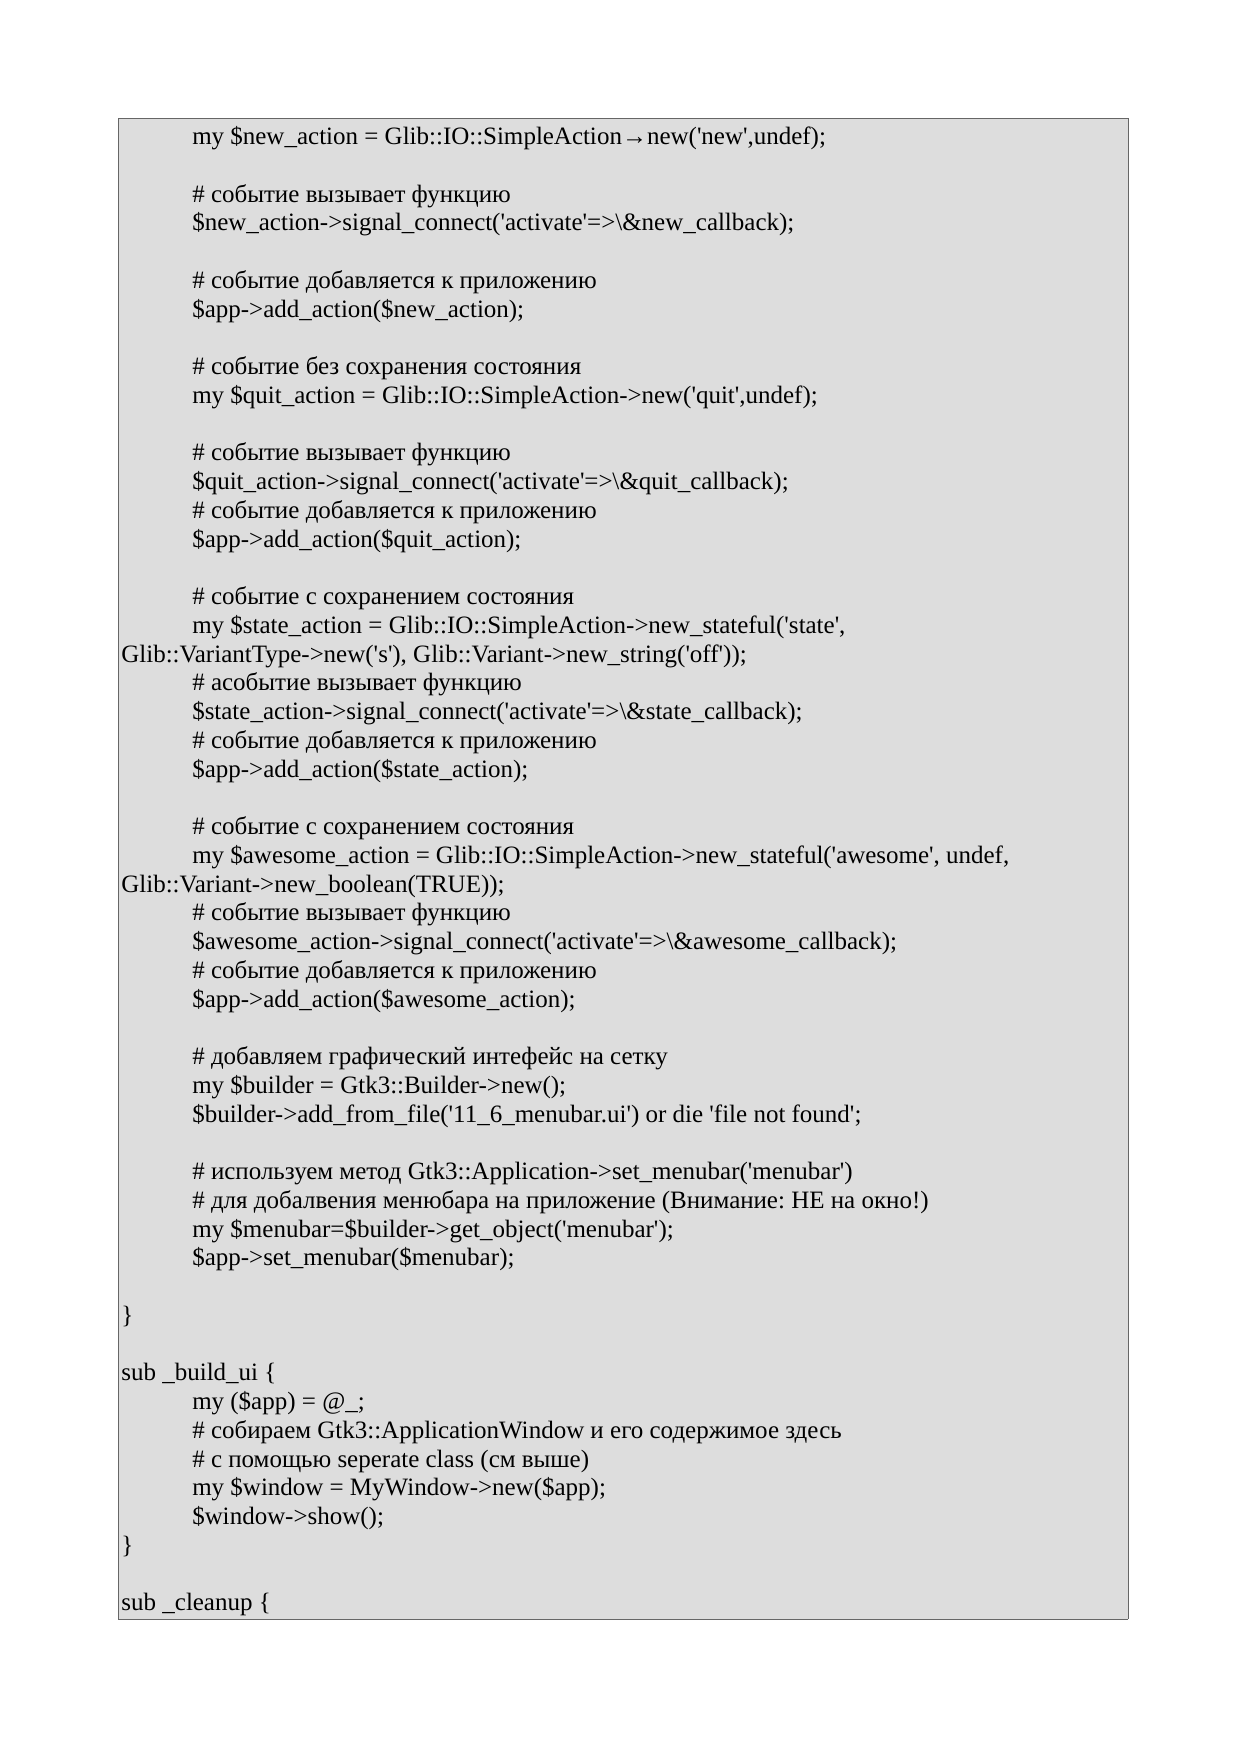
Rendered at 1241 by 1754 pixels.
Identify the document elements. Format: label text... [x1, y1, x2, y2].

text } [119, 1527, 1128, 1556]
text $quit_action->signal_connect('activate'=>\&quit_callback); [119, 463, 1128, 492]
text my $new_action = Glib::IO::SimpleAction→new('new',undef); [119, 119, 1128, 147]
text # событие с сохранением состояния [119, 808, 1128, 837]
text # используем метод Gtk3::Application->set_menubar('menubar') [119, 1153, 1128, 1182]
text $window->show(); [119, 1498, 1128, 1527]
text # событие вызывает функцию [119, 894, 1128, 923]
text # добавляем графический интефейс на сетку [119, 1038, 1128, 1067]
text $app->set_menubar($menubar); [119, 1239, 1128, 1268]
text my $builder = Gtk3::Builder->new(); [119, 1067, 1128, 1096]
text # с помощью seperate class (см выше) [119, 1441, 1128, 1469]
text # событие добавляется к приложению [119, 952, 1128, 981]
text my $awesome_action = Glib::IO::SimpleAction->new_stateful('awesome', undef, Glib::Variant->new_boolean(TRUE)); [119, 837, 1128, 894]
text # собираем Gtk3::ApplicationWindow и его содержимое здесь [119, 1412, 1128, 1441]
text $app->add_action($state_action); [119, 751, 1128, 779]
text $app->add_action($quit_action); [119, 521, 1128, 549]
text $state_action->signal_connect('activate'=>\&state_callback); [119, 693, 1128, 722]
text # событие добавляется к приложению [119, 722, 1128, 751]
text # событие без сохранения состояния [119, 348, 1128, 377]
text my $state_action = Glib::IO::SimpleAction->new_stateful('state', Glib::VariantType‑>new('s'), Glib::Variant->new_string('off')); [119, 607, 1128, 664]
text my $quit_action = Glib::IO::SimpleAction->new('quit',undef); [119, 377, 1128, 406]
text sub _build_ui { [119, 1354, 1128, 1383]
text # событие добавляется к приложению [119, 262, 1128, 291]
text # событие с сохранением состояния [119, 578, 1128, 607]
text # событие добавляется к приложению [119, 492, 1128, 521]
text $app->add_action($awesome_action); [119, 981, 1128, 1009]
text # событие вызывает функцию [119, 176, 1128, 204]
text # событие вызывает функцию [119, 434, 1128, 463]
text my $menubar=$builder->get_object('menubar'); [119, 1211, 1128, 1239]
text sub _cleanup { [119, 1584, 1128, 1619]
text $awesome_action->signal_connect('activate'=>\&awesome_callback); [119, 923, 1128, 952]
text my $window = MyWindow->new($app); [119, 1469, 1128, 1498]
text $app->add_action($new_action); [119, 291, 1128, 319]
text my ($app) = @_; [119, 1383, 1128, 1412]
text # для добалвения менюбара на приложение (Внимание: НЕ на окно!) [119, 1182, 1128, 1211]
text # aсобытие вызывает функцию [119, 664, 1128, 693]
text $new_action->signal_connect('activate'=>\&new_callback); [119, 204, 1128, 233]
text $builder->add_from_file('11_6_menubar.ui') or die 'file not found'; [119, 1096, 1128, 1124]
text } [119, 1297, 1128, 1326]
